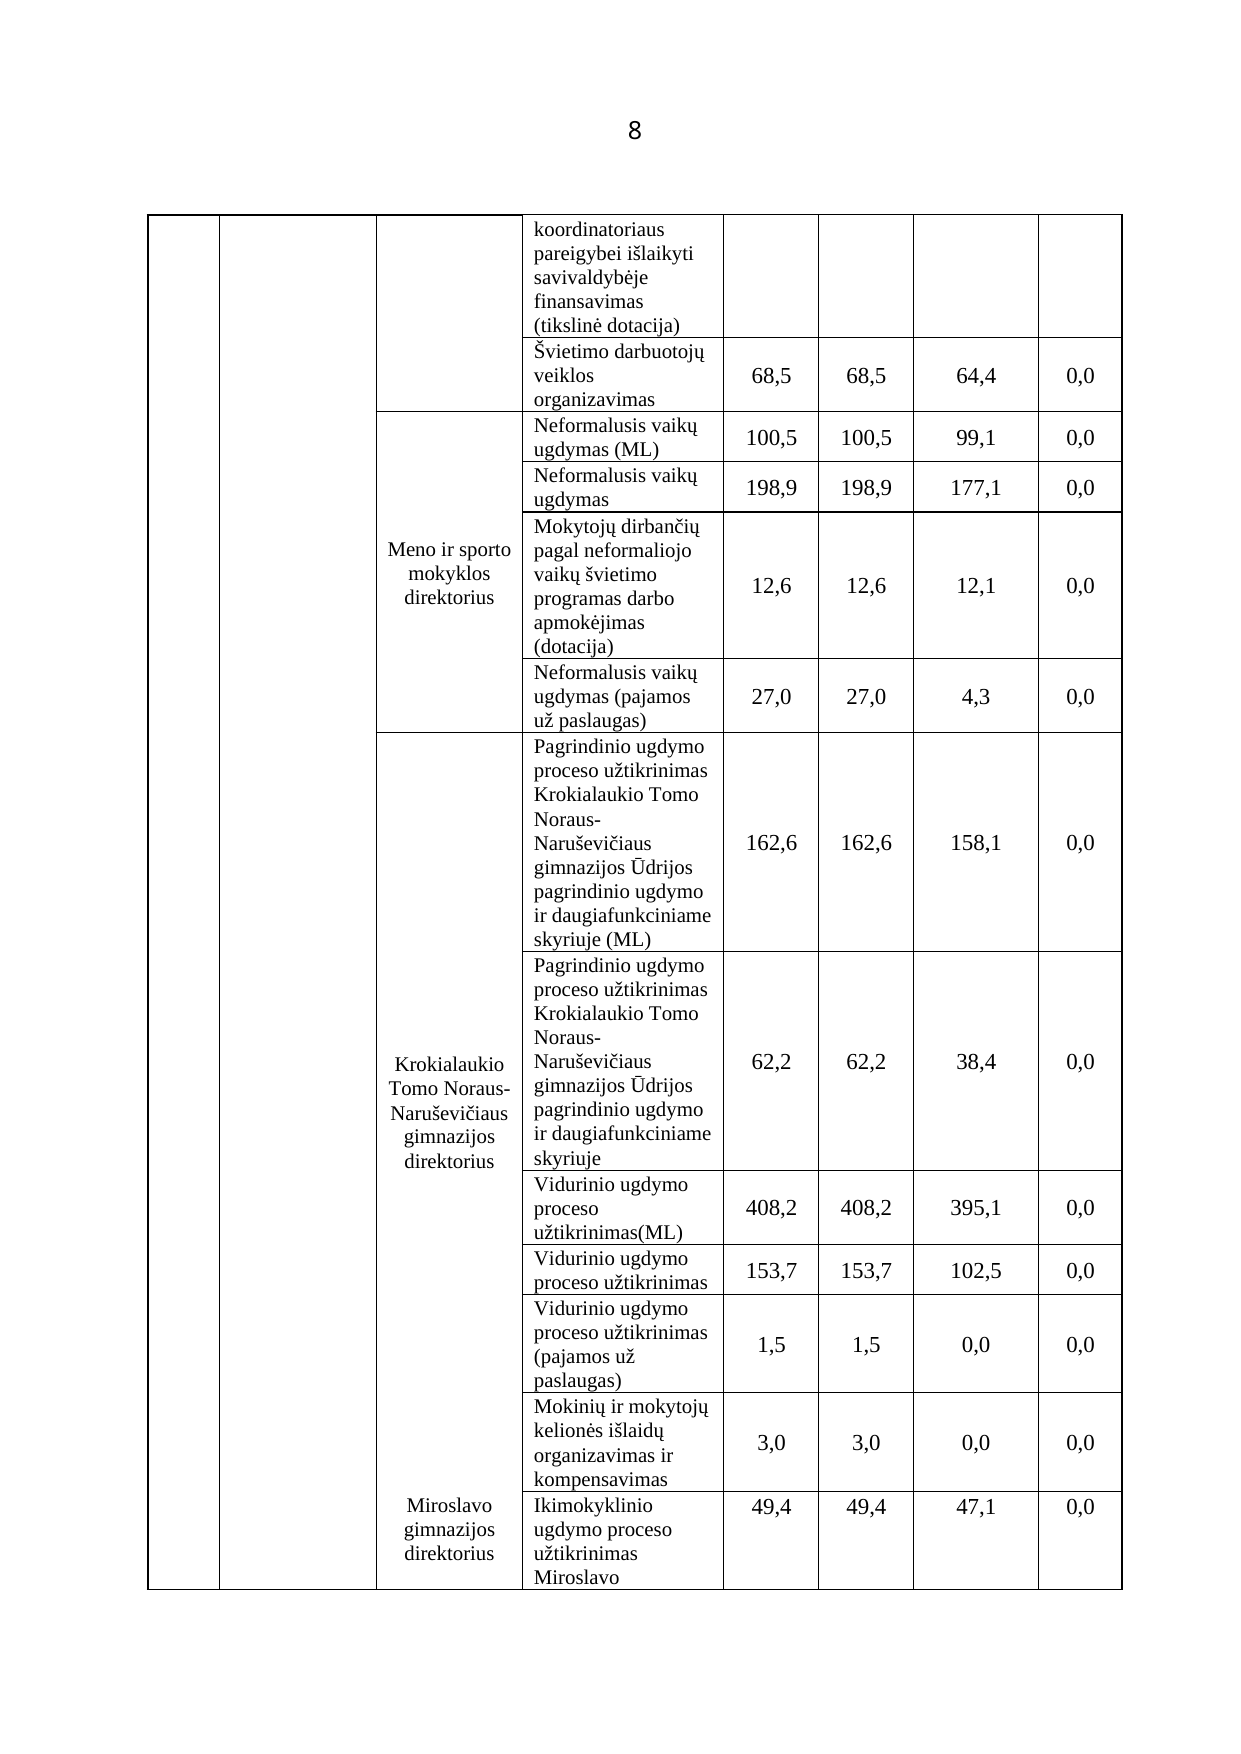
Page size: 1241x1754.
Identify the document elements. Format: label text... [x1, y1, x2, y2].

table_cell 27,0 [819, 659, 913, 732]
table_cell 408,2 [724, 1171, 818, 1244]
table_cell 64,4 [914, 338, 1038, 411]
table_cell 162,6 [819, 733, 913, 951]
table_cell 395,1 [914, 1171, 1038, 1244]
table_cell 0,0 [1039, 1393, 1121, 1491]
table_cell 0,0 [1039, 1245, 1121, 1294]
table_cell [149, 216, 219, 1589]
table_cell [220, 216, 376, 1589]
table_cell 0,0 [1039, 659, 1121, 732]
table_cell 1,5 [819, 1295, 913, 1392]
table_cell Neformalusis vaikų ugdymas (pajamos už paslaugas) [523, 659, 723, 732]
table_cell Vidurinio ugdymo proceso užtikrinimas [523, 1245, 723, 1294]
table_cell 49,4 [724, 1492, 818, 1589]
table_cell 0,0 [1039, 733, 1121, 951]
table_cell 27,0 [724, 659, 818, 732]
table_cell Pagrindinio ugdymo proceso užtikrinimas Krokialaukio Tomo Noraus-Naruševičiaus gimnazijos Ūdrijos pagrindinio ugdymo ir daugiafunkciniame skyriuje (ML) [523, 733, 723, 951]
table_cell Miroslavo gimnazijos direktorius [377, 1491, 522, 1589]
table_cell 153,7 [724, 1245, 818, 1294]
table_cell Mokinių ir mokytojų kelionės išlaidų organizavimas ir kompensavimas [523, 1393, 723, 1491]
table_cell 62,2 [819, 952, 913, 1169]
table_cell 0,0 [1039, 338, 1121, 411]
table_cell 0,0 [1039, 412, 1121, 461]
table_cell 198,9 [819, 462, 913, 511]
table_cell 0,0 [1039, 1295, 1121, 1392]
table_cell koordinatoriaus pareigybei išlaikyti savivaldybėje finansavimas (tikslinė dotacija) [523, 215, 723, 337]
table_cell 0,0 [1039, 1492, 1121, 1589]
table_cell [819, 215, 913, 337]
table_cell Mokytojų dirbančių pagal neformaliojo vaikų švietimo programas darbo apmokėjimas (dotacija) [523, 513, 723, 658]
table_cell 99,1 [914, 412, 1038, 461]
table_cell 4,3 [914, 659, 1038, 732]
table_cell Neformalusis vaikų ugdymas [523, 462, 723, 511]
table_cell 177,1 [914, 462, 1038, 511]
table_cell Meno ir sporto mokyklos direktorius [377, 412, 522, 732]
table_cell Vidurinio ugdymo proceso užtikrinimas (pajamos už paslaugas) [523, 1295, 723, 1392]
table_cell 102,5 [914, 1245, 1038, 1294]
table_cell 3,0 [724, 1393, 818, 1491]
table_cell 0,0 [1039, 1171, 1121, 1244]
table_cell 1,5 [724, 1295, 818, 1392]
table_cell Neformalusis vaikų ugdymas (ML) [523, 412, 723, 461]
table_cell 0,0 [1039, 952, 1121, 1169]
table_cell 68,5 [819, 338, 913, 411]
table_cell 49,4 [819, 1492, 913, 1589]
table_cell Krokialaukio Tomo Noraus-Naruševičiaus gimnazijos direktorius [377, 733, 522, 1491]
table_cell 153,7 [819, 1245, 913, 1294]
table_cell [377, 216, 522, 411]
table_cell Pagrindinio ugdymo proceso užtikrinimas Krokialaukio Tomo Noraus-Naruševičiaus gimnazijos Ūdrijos pagrindinio ugdymo ir daugiafunkciniame skyriuje [523, 952, 723, 1169]
table_cell 162,6 [724, 733, 818, 951]
table_cell 12,6 [819, 513, 913, 658]
table_cell 0,0 [914, 1393, 1038, 1491]
table_cell 0,0 [1039, 462, 1121, 511]
table_cell Ikimokyklinio ugdymo proceso užtikrinimas Miroslavo [523, 1492, 723, 1589]
table_cell 3,0 [819, 1393, 913, 1491]
table_cell 0,0 [1039, 513, 1121, 658]
table_cell 100,5 [819, 412, 913, 461]
table_cell 198,9 [724, 462, 818, 511]
table_cell [914, 215, 1038, 337]
table_cell 408,2 [819, 1171, 913, 1244]
table_cell 12,6 [724, 513, 818, 658]
table_cell Švietimo darbuotojų veiklos organizavimas [523, 338, 723, 411]
table_cell 12,1 [914, 513, 1038, 658]
table_cell 38,4 [914, 952, 1038, 1169]
table_cell 100,5 [724, 412, 818, 461]
table_cell 0,0 [914, 1295, 1038, 1392]
table_cell 62,2 [724, 952, 818, 1169]
table_cell Vidurinio ugdymo proceso užtikrinimas(ML) [523, 1171, 723, 1244]
table_cell 47,1 [914, 1492, 1038, 1589]
table_cell 158,1 [914, 733, 1038, 951]
table_cell [724, 215, 818, 337]
table_cell 68,5 [724, 338, 818, 411]
table_cell [1039, 215, 1121, 337]
